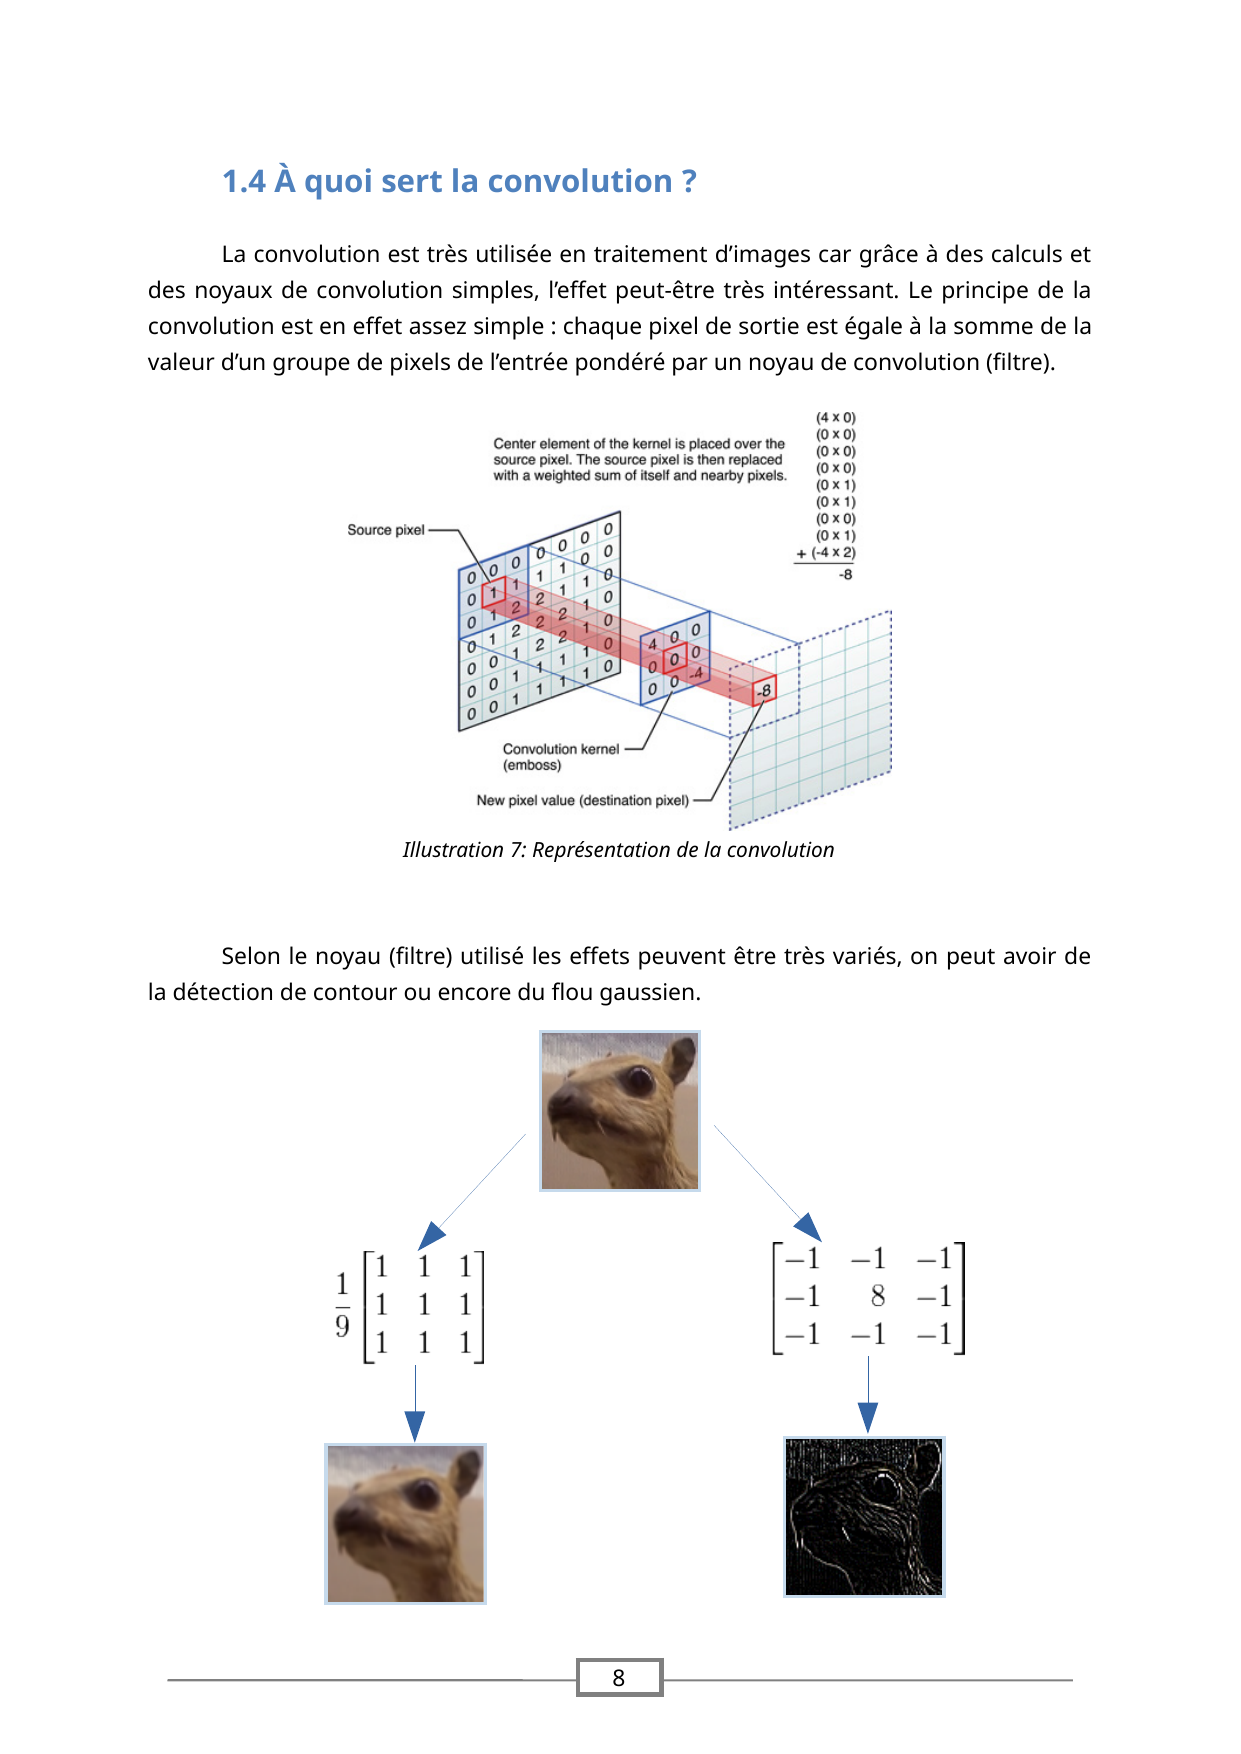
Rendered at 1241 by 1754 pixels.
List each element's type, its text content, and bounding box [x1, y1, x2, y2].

subtitle La convolution est très utilisée en traitement d’images car grâce à des calculs et des noyaux de convolution simples, l’effet peut-être très intéressant. Le principe de la convolution est en effet assez simple : chaque pixel de sortie est égale à la somme de la valeur d’un groupe de pixels de l’entrée pondéré par un noyau de convolution (filtre). [148, 238, 1093, 377]
picture [335, 1251, 484, 1366]
subtitle 1.4 À quoi sert la convolution ? [221, 159, 1093, 202]
picture [786, 1439, 942, 1595]
picture [772, 1242, 965, 1357]
picture [348, 412, 892, 831]
picture [542, 1033, 698, 1189]
subtitle Illustration 7: Représentation de la convolution [348, 831, 892, 863]
picture [328, 1446, 484, 1602]
subtitle Selon le noyau (filtre) utilisé les effets peuvent être très variés, on peut avoir de la détection de contour ou encore du flou gaussien. [148, 940, 1093, 1007]
